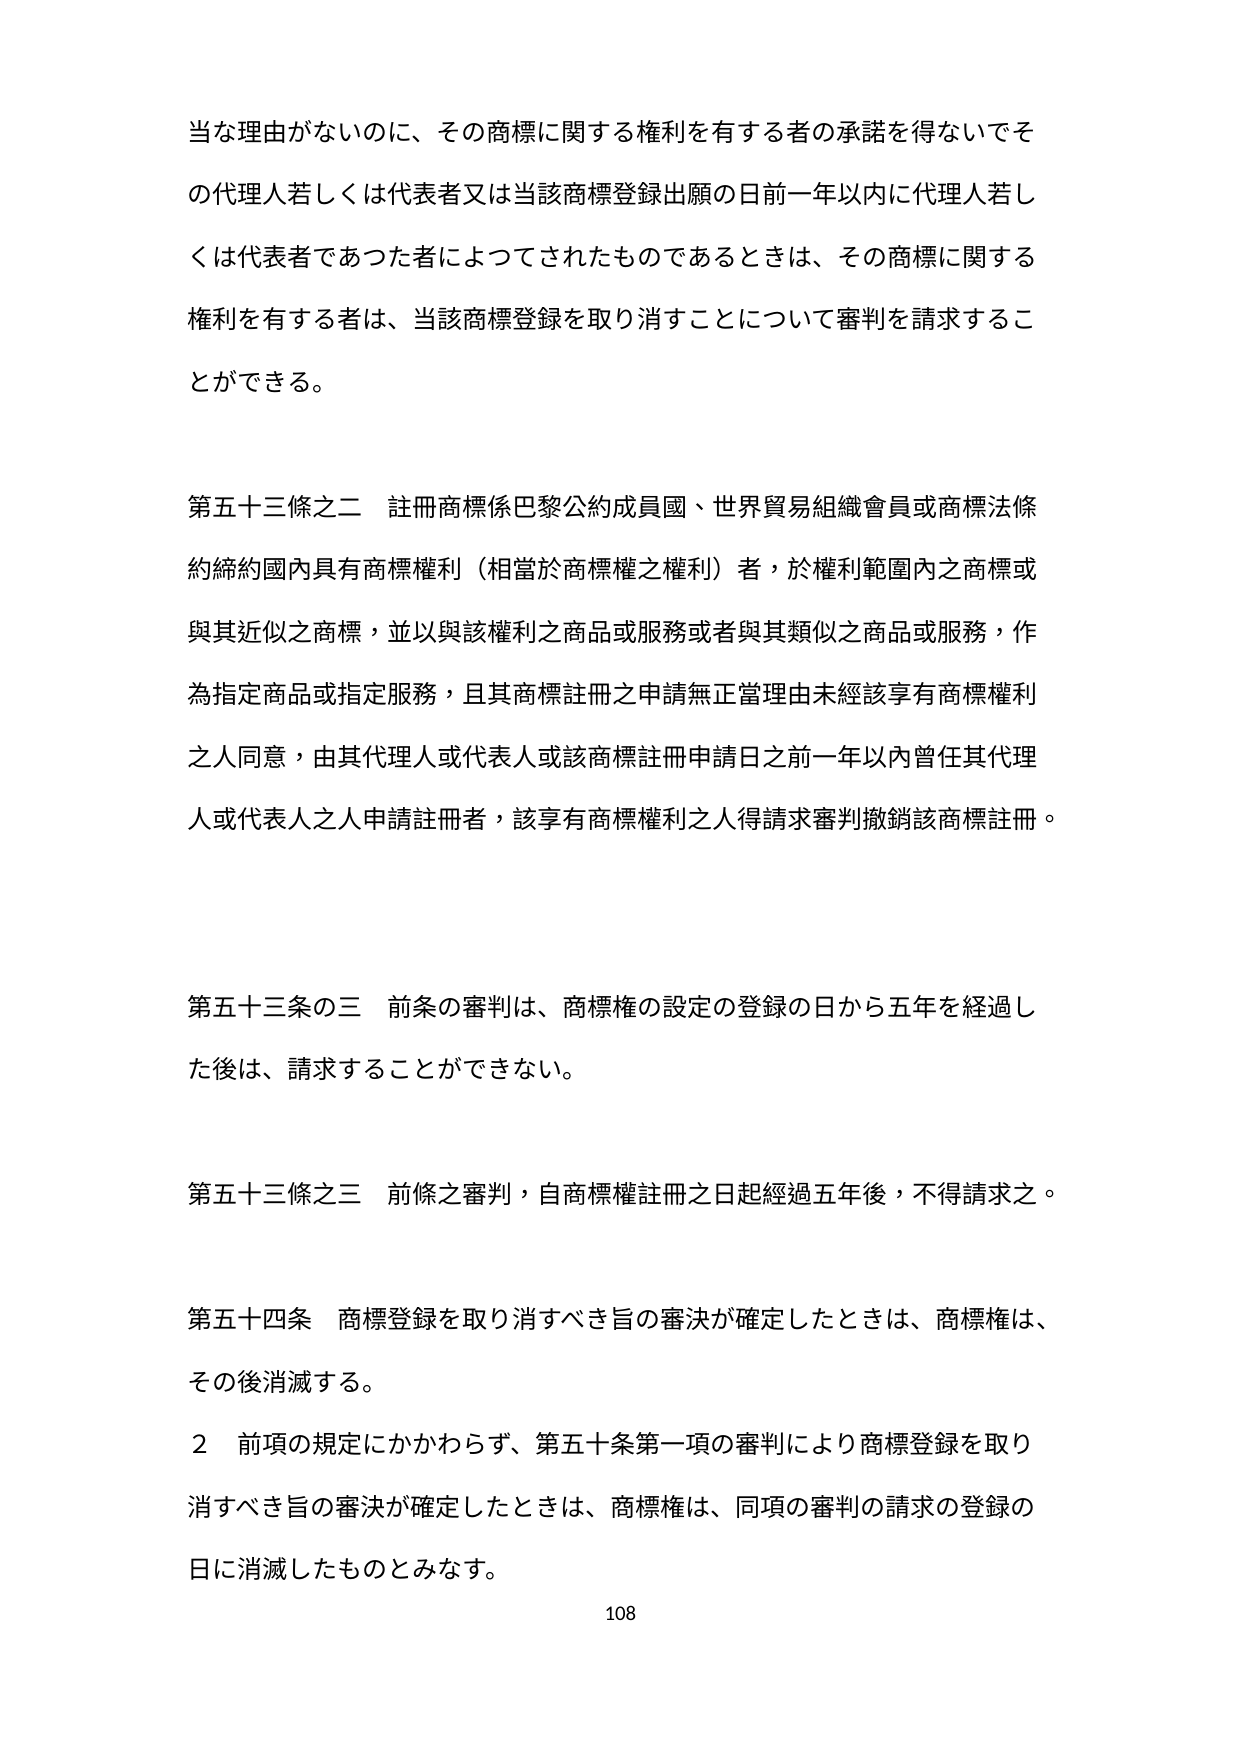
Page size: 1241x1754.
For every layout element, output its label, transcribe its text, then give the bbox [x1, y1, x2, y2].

text 第五十三條之二 註冊商標係巴黎公約成員國、世界貿易組織會員或商標法條約締約國內具有商標權利（相當於商標權之權利）者，於權利範圍內之商標或與其近似之商標，並以與該權利之商品或服務或者與其類似之商品或服務，作為指定商品或指定服務，且其商標註冊之申請無正當理由未經該享有商標權利之人同意，由其代理人或代表人或該商標註冊申請日之前一年以內曾任其代理人或代表人之人申請註冊者，該享有商標權利之人得請求審判撤銷該商標註冊。 [187, 464, 1053, 839]
text ２ 前項の規定にかかわらず、第五十条第一項の審判により商標登録を取り消すべき旨の審決が確定したときは、商標権は、同項の審判の請求の登録の日に消滅したものとみなす。 [187, 1401, 1053, 1589]
text 第五十三條之三 前條之審判，自商標權註冊之日起經過五年後，不得請求之。 [187, 1151, 1053, 1214]
text 第五十三条の三 前条の審判は、商標権の設定の登録の日から五年を経過した後は、請求することができない。 [187, 964, 1053, 1089]
text 当な理由がないのに、その商標に関する権利を有する者の承諾を得ないでその代理人若しくは代表者又は当該商標登録出願の日前一年以内に代理人若しくは代表者であつた者によつてされたものであるときは、その商標に関する権利を有する者は、当該商標登録を取り消すことについて審判を請求することができる。 [187, 89, 1053, 401]
text 第五十四条 商標登録を取り消すべき旨の審決が確定したときは、商標権は、その後消滅する。 [187, 1276, 1053, 1401]
